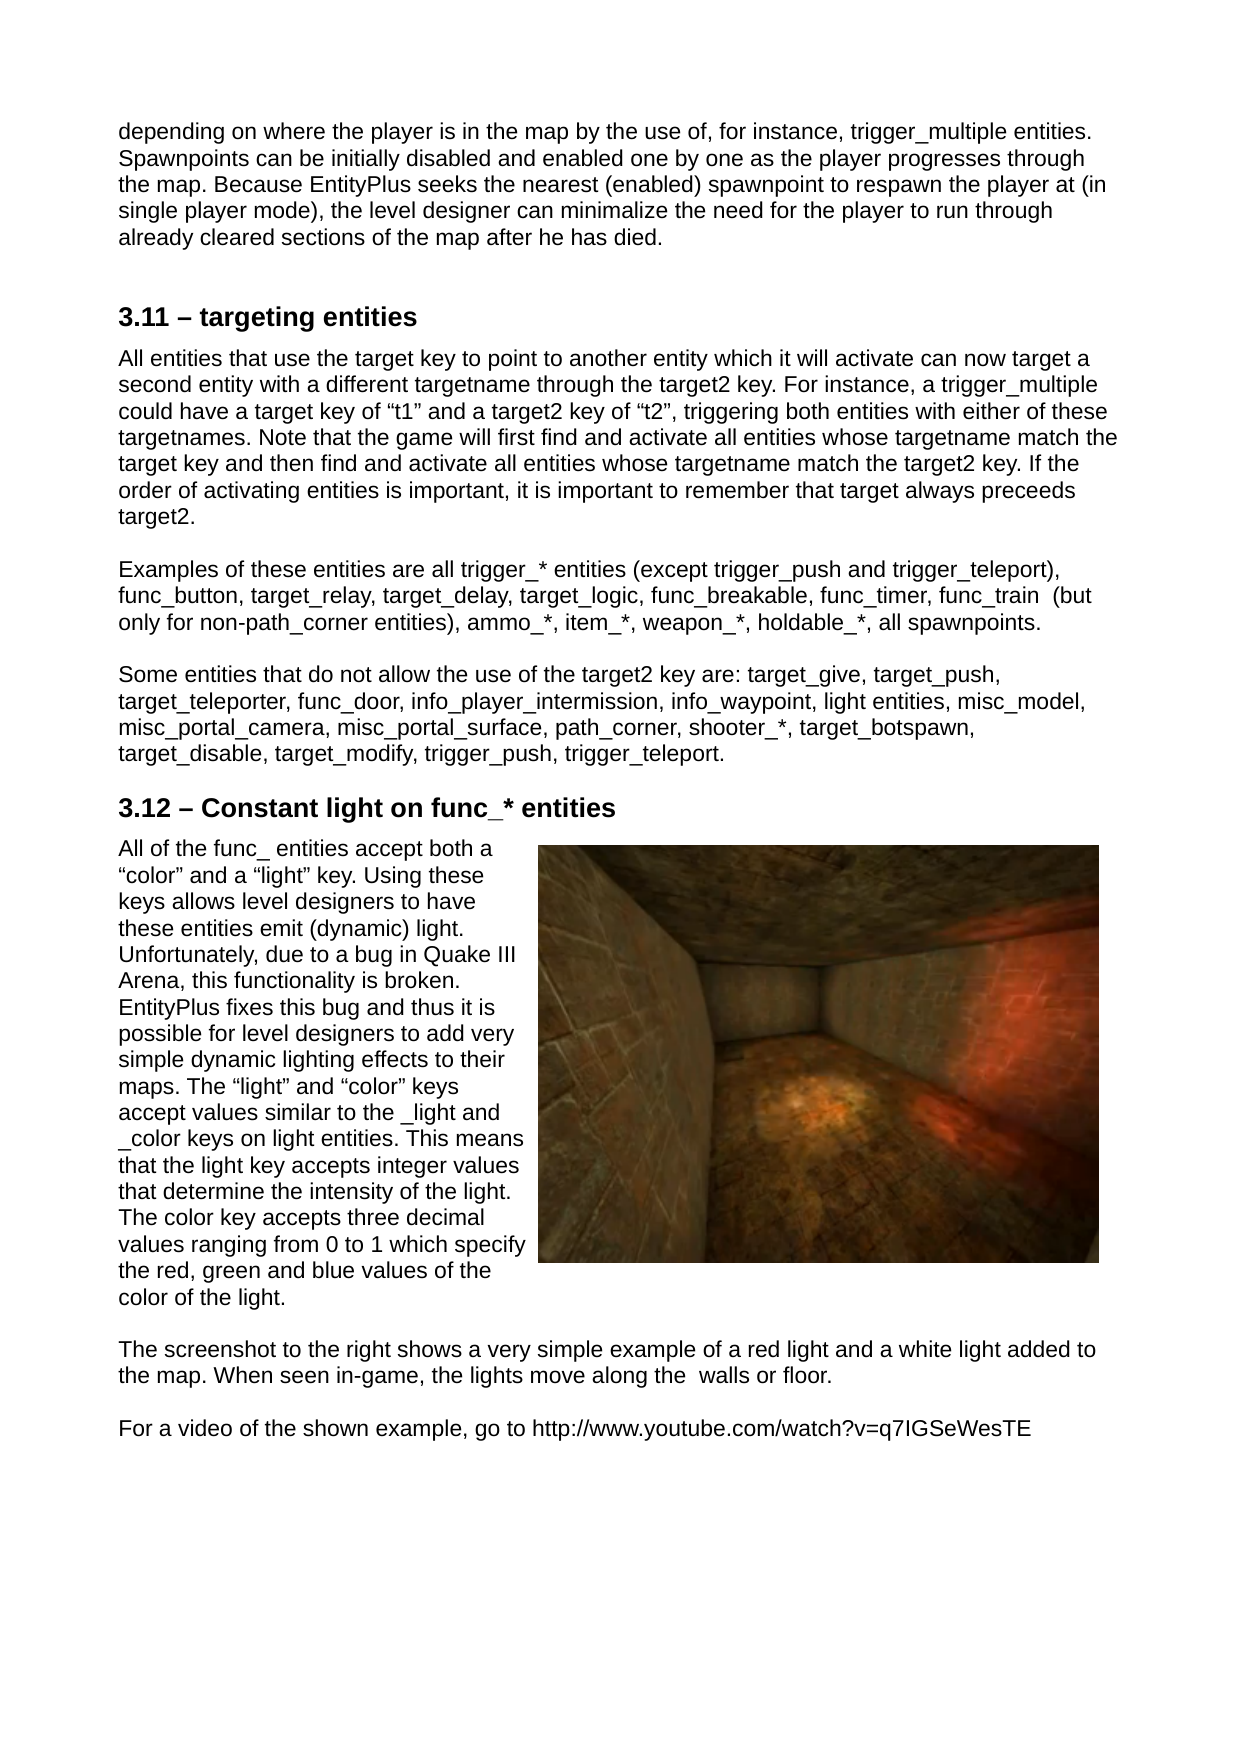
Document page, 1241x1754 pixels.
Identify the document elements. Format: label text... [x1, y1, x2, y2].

text The screenshot to the right shows a very simple example of a red light and a white light added to the map. When seen in-game, the lights move along the walls or floor. [118, 1336, 1122, 1389]
subtitle 3.11 – targeting entities [118, 301, 1122, 332]
subtitle 3.12 – Constant light on func_* entities [118, 792, 1122, 823]
text For a video of the shown example, go to http://www.youtube.com/watch?v=q7IGSeWesTE [118, 1415, 1122, 1442]
text Some entities that do not allow the use of the target2 key are: target_give, target_push, target_teleporter, func_door, info_player_intermission, info_waypoint, light entities, misc_model, misc_portal_camera, misc_portal_surface, path_corner, shooter_*, target_botspawn, target_disable, target_modify, trigger_push, trigger_teleport. [118, 661, 1122, 767]
picture [538, 845, 1099, 1263]
text All of the func_ entities accept both a “color” and a “light” key. Using these keys allows level designers to have these entities emit (dynamic) light. Unfortunately, due to a bug in Quake III Arena, this functionality is broken. EntityPlus fixes this bug and thus it is possible for level designers to add very simple dynamic lighting effects to their maps. The “light” and “color” keys accept values similar to the _light and _color keys on light entities. This means that the light key accepts integer values that determine the intensity of the light. The color key accepts three decimal values ranging from 0 to 1 which specify the red, green and blue values of the color of the light. [118, 835, 1122, 1310]
text Examples of these entities are all trigger_* entities (except trigger_push and trigger_teleport), func_button, target_relay, target_delay, target_logic, func_breakable, func_timer, func_train (but only for non-path_corner entities), ammo_*, item_*, weapon_*, holdable_*, all spawnpoints. [118, 556, 1122, 635]
text depending on where the player is in the map by the use of, for instance, trigger_multiple entities. Spawnpoints can be initially disabled and enabled one by one as the player progresses through the map. Because EntityPlus seeks the nearest (enabled) spawnpoint to respawn the player at (in single player mode), the level designer can minimalize the need for the player to run through already cleared sections of the map after he has died. [118, 118, 1122, 250]
text All entities that use the target key to point to another entity which it will activate can now target a second entity with a different targetname through the target2 key. For instance, a trigger_multiple could have a target key of “t1” and a target2 key of “t2”, triggering both entities with either of these targetnames. Note that the game will first find and activate all entities whose targetname match the target key and then find and activate all entities whose targetname match the target2 key. If the order of activating entities is important, it is important to remember that target always preceeds target2. [118, 345, 1122, 529]
